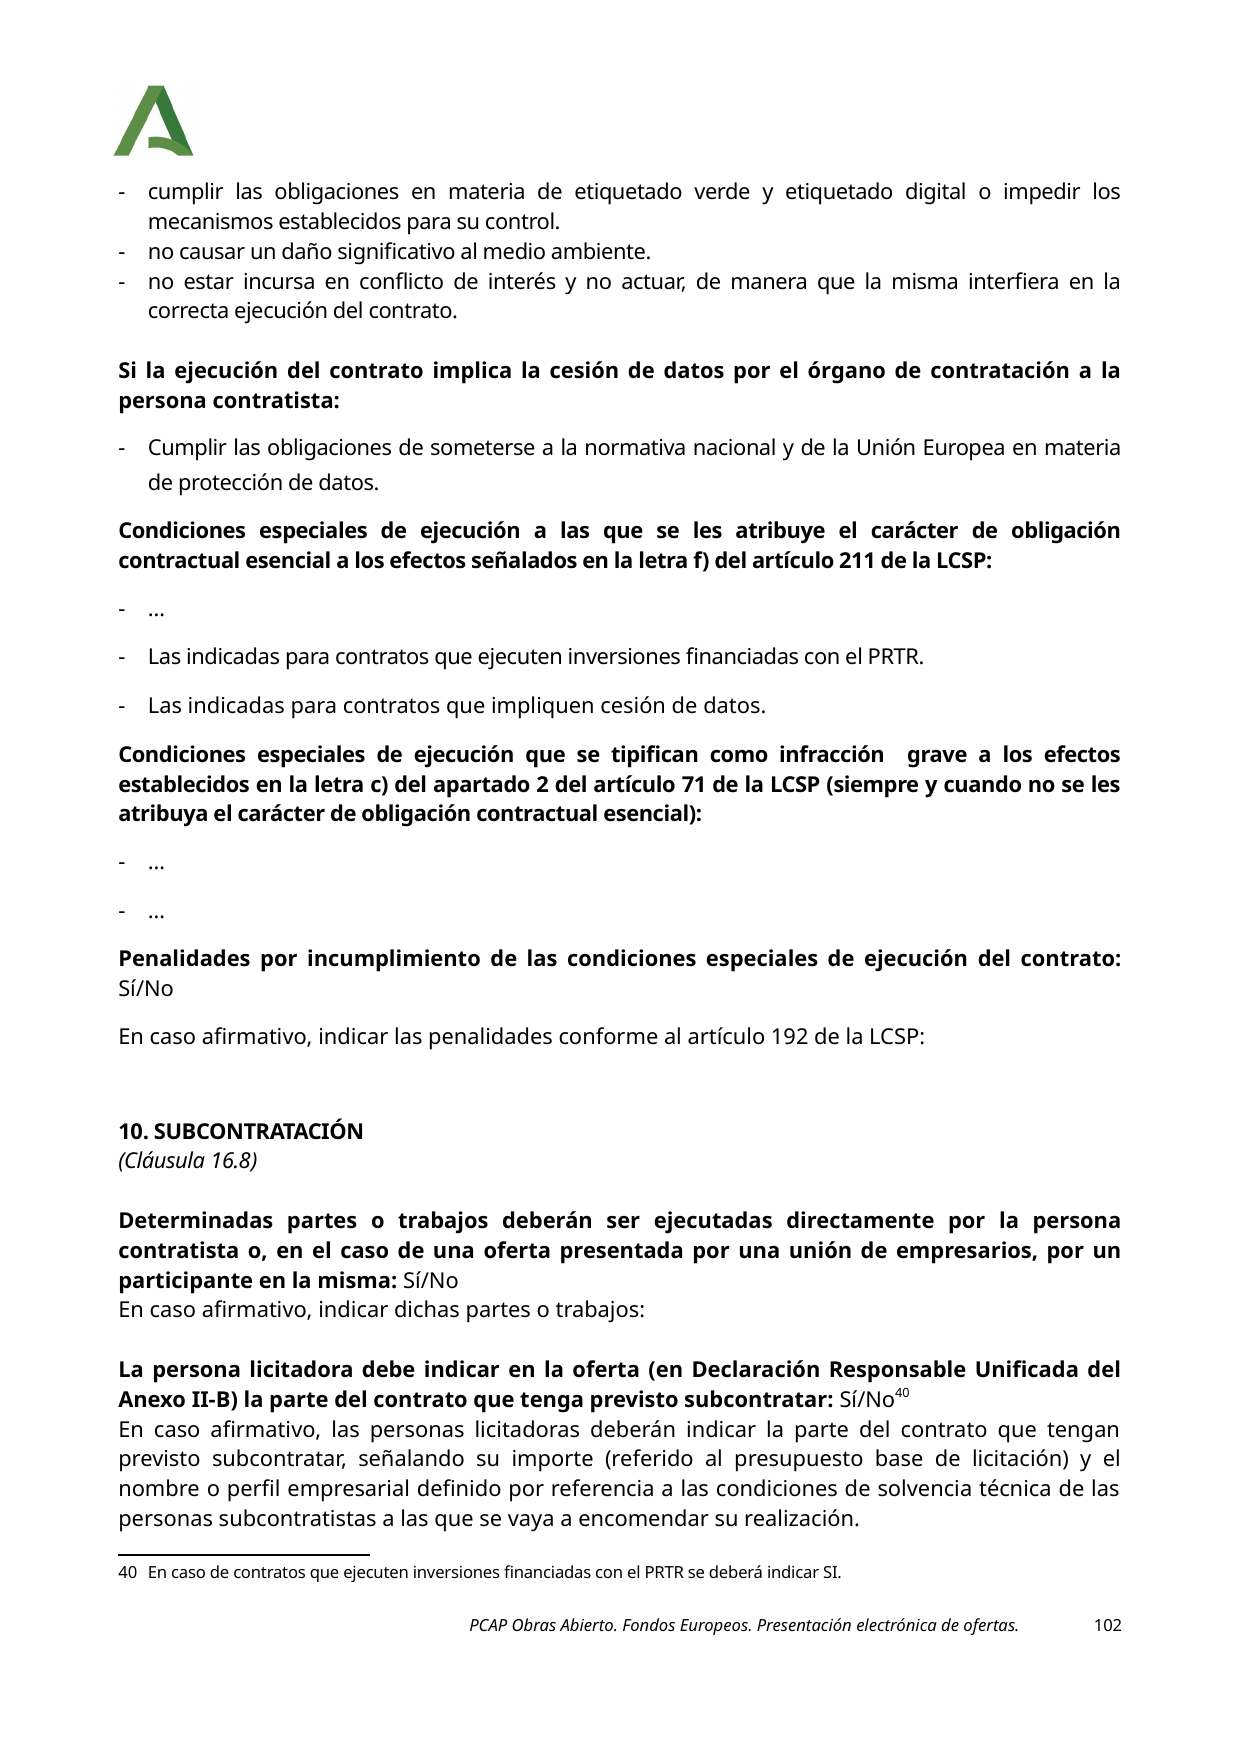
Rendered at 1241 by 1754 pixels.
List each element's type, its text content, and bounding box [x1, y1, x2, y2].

text Penalidades por incumplimiento de las condiciones especiales de ejecución del contrato: Sí/No [118, 943, 1122, 1003]
text - no estar incursa en conflicto de interés y no actuar, de manera que la misma interfiera en la correcta ejecución del contrato. [118, 266, 1122, 325]
text La persona licitadora debe indicar en la oferta (en Declaración Responsable Unificada del Anexo II-B) la parte del contrato que tenga previsto subcontratar: Sí/No [118, 1354, 1122, 1414]
text - Cumplir las obligaciones de someterse a la normativa nacional y de la Unión Europea en materia de protección de datos. [118, 432, 1122, 496]
text - Las indicadas para contratos que ejecuten inversiones financiadas con el PRTR. [118, 641, 1122, 671]
text - … [118, 895, 1122, 924]
picture [109, 81, 198, 160]
text En caso afirmativo, indicar dichas partes o trabajos: [118, 1294, 1122, 1324]
text - Las indicadas para contratos que impliquen cesión de datos. [118, 690, 1122, 720]
text Si la ejecución del contrato implica la cesión de datos por el órgano de contratación a la persona contratista: [118, 355, 1122, 415]
text - … [118, 593, 1122, 622]
text - cumplir las obligaciones en materia de etiquetado verde y etiquetado digital o impedir los mecanismos establecidos para su control. [118, 176, 1122, 236]
text (Cláusula 16.8) [118, 1146, 1122, 1175]
text Determinadas partes o trabajos deberán ser ejecutadas directamente por la persona contratista o, en el caso de una oferta presentada por una unión de empresarios, por un participante en la misma: Sí/No [118, 1205, 1122, 1294]
text En caso afirmativo, las personas licitadoras deberán indicar la parte del contrato que tengan previsto subcontratar, señalando su importe (referido al presupuesto base de licitación) y el nombre o perfil empresarial definido por referencia a las condiciones de solvencia técnica de las personas subcontratistas a las que se vaya a encomendar su realización. [118, 1414, 1122, 1533]
text En caso de contratos que ejecuten inversiones financiadas con el PRTR se deberá indicar SI. [118, 1561, 1122, 1584]
text 10. SUBCONTRATACIÓN [118, 1116, 1122, 1146]
text - … [118, 846, 1122, 876]
text - no causar un daño significativo al medio ambiente. [118, 236, 1122, 266]
text Condiciones especiales de ejecución que se tipifican como infracción grave a los efectos establecidos en la letra c) del apartado 2 del artículo 71 de la LCSP (siempre y cuando no se les atribuya el carácter de obligación contractual esencial): [118, 739, 1122, 828]
text En caso afirmativo, indicar las penalidades conforme al artículo 192 de la LCSP: [118, 1021, 1122, 1051]
text Condiciones especiales de ejecución a las que se les atribuye el carácter de obligación contractual esencial a los efectos señalados en la letra f) del artículo 211 de la LCSP: [118, 515, 1122, 575]
